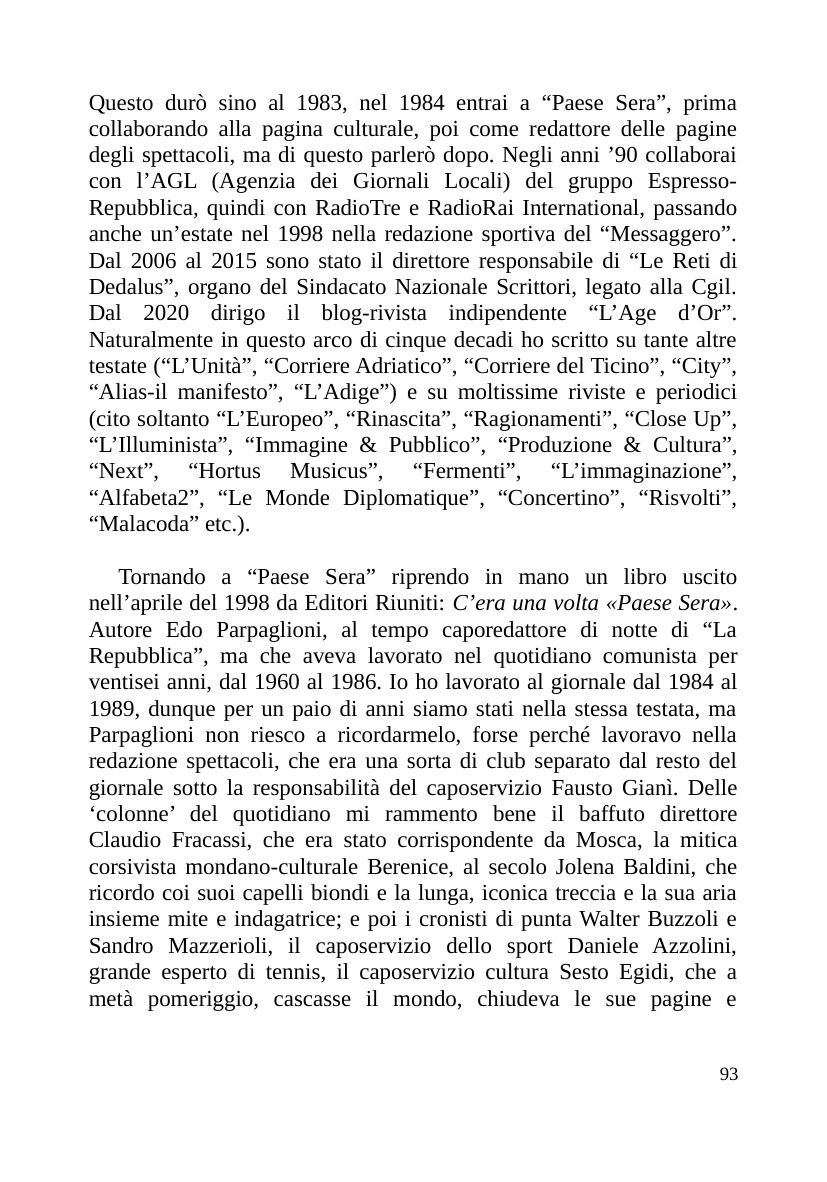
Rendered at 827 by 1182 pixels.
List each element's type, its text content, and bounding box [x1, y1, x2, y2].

text Questo durò sino al 1983, nel 1984 entrai a “Paese Sera”, prima collaborando alla pagina culturale, poi come redattore delle pagine degli spettacoli, ma di questo parlerò dopo. Negli anni ’90 collaborai con l’AGL (Agenzia dei Giornali Locali) del gruppo Espresso-Repubblica, quindi con RadioTre e RadioRai International, passando anche un’estate nel 1998 nella redazione sportiva del “Messaggero”. Dal 2006 al 2015 sono stato il direttore responsabile di “Le Reti di Dedalus”, organo del Sindacato Nazionale Scrittori, legato alla Cgil. Dal 2020 dirigo il blog-rivista indipendente “L’Age d’Or”. Naturalmente in questo arco di cinque decadi ho scritto su tante altre testate (“L’Unità”, “Corriere Adriatico”, “Corriere del Ticino”, “City”, “Alias-il manifesto”, “L’Adige”) e su moltissime riviste e periodici (cito soltanto “L’Europeo”, “Rinascita”, “Ragionamenti”, “Close Up”, “L’Illuminista”, “Immagine & Pubblico”, “Produzione & Cultura”, “Next”, “Hortus Musicus”, “Fermenti”, “L’immaginazione”, “Alfabeta2”, “Le Monde Diplomatique”, “Concertino”, “Risvolti”, “Malacoda” etc.). [88, 88, 738, 537]
text Tornando a “Paese Sera” riprendo in mano un libro uscito nell’aprile del 1998 da Editori Riuniti: C’era una volta «Paese Sera». Autore Edo Parpaglioni, al tempo caporedattore di notte di “La Repubblica”, ma che aveva lavorato nel quotidiano comunista per ventisei anni, dal 1960 al 1986. Io ho lavorato al giornale dal 1984 al 1989, dunque per un paio di anni siamo stati nella stessa testata, ma Parpaglioni non riesco a ricordarmelo, forse perché lavoravo nella redazione spettacoli, che era una sorta di club separato dal resto del giornale sotto la responsabilità del caposervizio Fausto Gianì. Delle ‘colonne’ del quotidiano mi rammento bene il baffuto direttore Claudio Fracassi, che era stato corrispondente da Mosca, la mitica corsivista mondano-culturale Berenice, al secolo Jolena Baldini, che ricordo coi suoi capelli biondi e la lunga, iconica treccia e la sua aria insieme mite e indagatrice; e poi i cronisti di punta Walter Buzzoli e Sandro Mazzerioli, il caposervizio dello sport Daniele Azzolini, grande esperto di tennis, il caposervizio cultura Sesto Egidi, che a metà pomeriggio, cascasse il mondo, chiudeva le sue pagine e [88, 563, 738, 1011]
